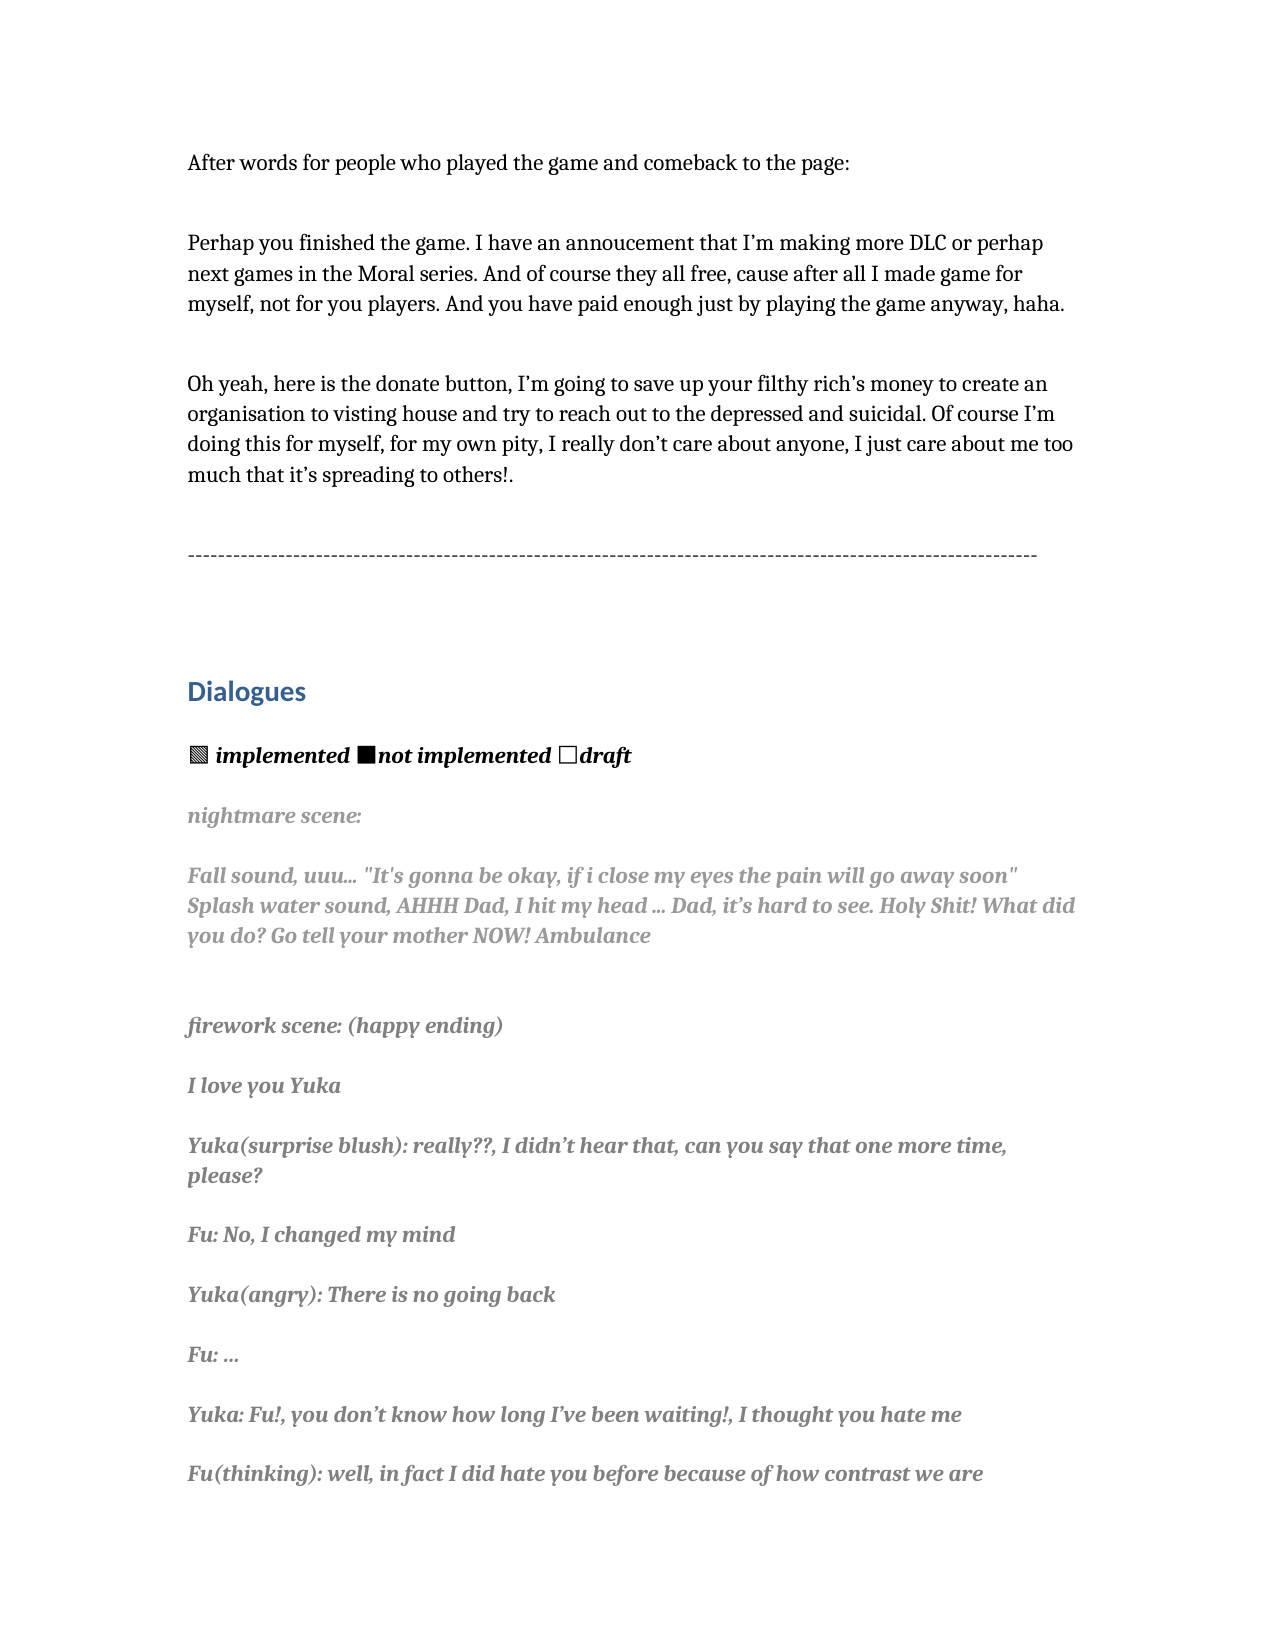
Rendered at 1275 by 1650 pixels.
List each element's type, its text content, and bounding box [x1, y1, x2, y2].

text Oh yeah, here is the donate button, I’m going to save up your filthy rich’s money to create an organisation to visting house and try to reach out to the depressed and suicidal. Of course I’m doing this for myself, for my own pity, I really don’t care about anyone, I just care about me too much that it’s spreading to others!. [187, 371, 1087, 488]
text 🟩 implemented ⬛not implemented ⬜draft [187, 743, 1087, 770]
text firework scene: (happy ending) [187, 1013, 1087, 1039]
text Fu: … [187, 1342, 1087, 1368]
subtitle Dialogues [187, 673, 1087, 708]
text I love you Yuka [187, 1073, 1087, 1099]
text Yuka(surprise blush): really??, I didn’t hear that, can you say that one more time, please? [187, 1132, 1087, 1189]
text ----------------------------------------------------------------------------------------------------------------- [187, 542, 1087, 568]
text Yuka: Fu!, you don’t know how long I’ve been waiting!, I thought you hate me [187, 1401, 1087, 1428]
text Fu: No, I changed my mind [187, 1222, 1087, 1249]
text Fall sound, uuu... "It's gonna be okay, if i close my eyes the pain will go away soon" Splash water sound, AHHH Dad, I hit my head ... Dad, it’s hard to see. Holy Shit! What did you do? Go tell your mother NOW! Ambulance [187, 863, 1087, 980]
text nightmare scene: [187, 803, 1087, 829]
text After words for people who played the game and comeback to the page: [187, 150, 1087, 176]
text Fu(thinking): well, in fact I did hate you before because of how contrast we are [187, 1461, 1087, 1487]
text Perhap you finished the game. I have an annoucement that I’m making more DLC or perhap next games in the Moral series. And of course they all free, cause after all I made game for myself, not for you players. And you have paid enough just by playing the game anyway, haha. [187, 230, 1087, 317]
text Yuka(angry): There is no going back [187, 1282, 1087, 1308]
